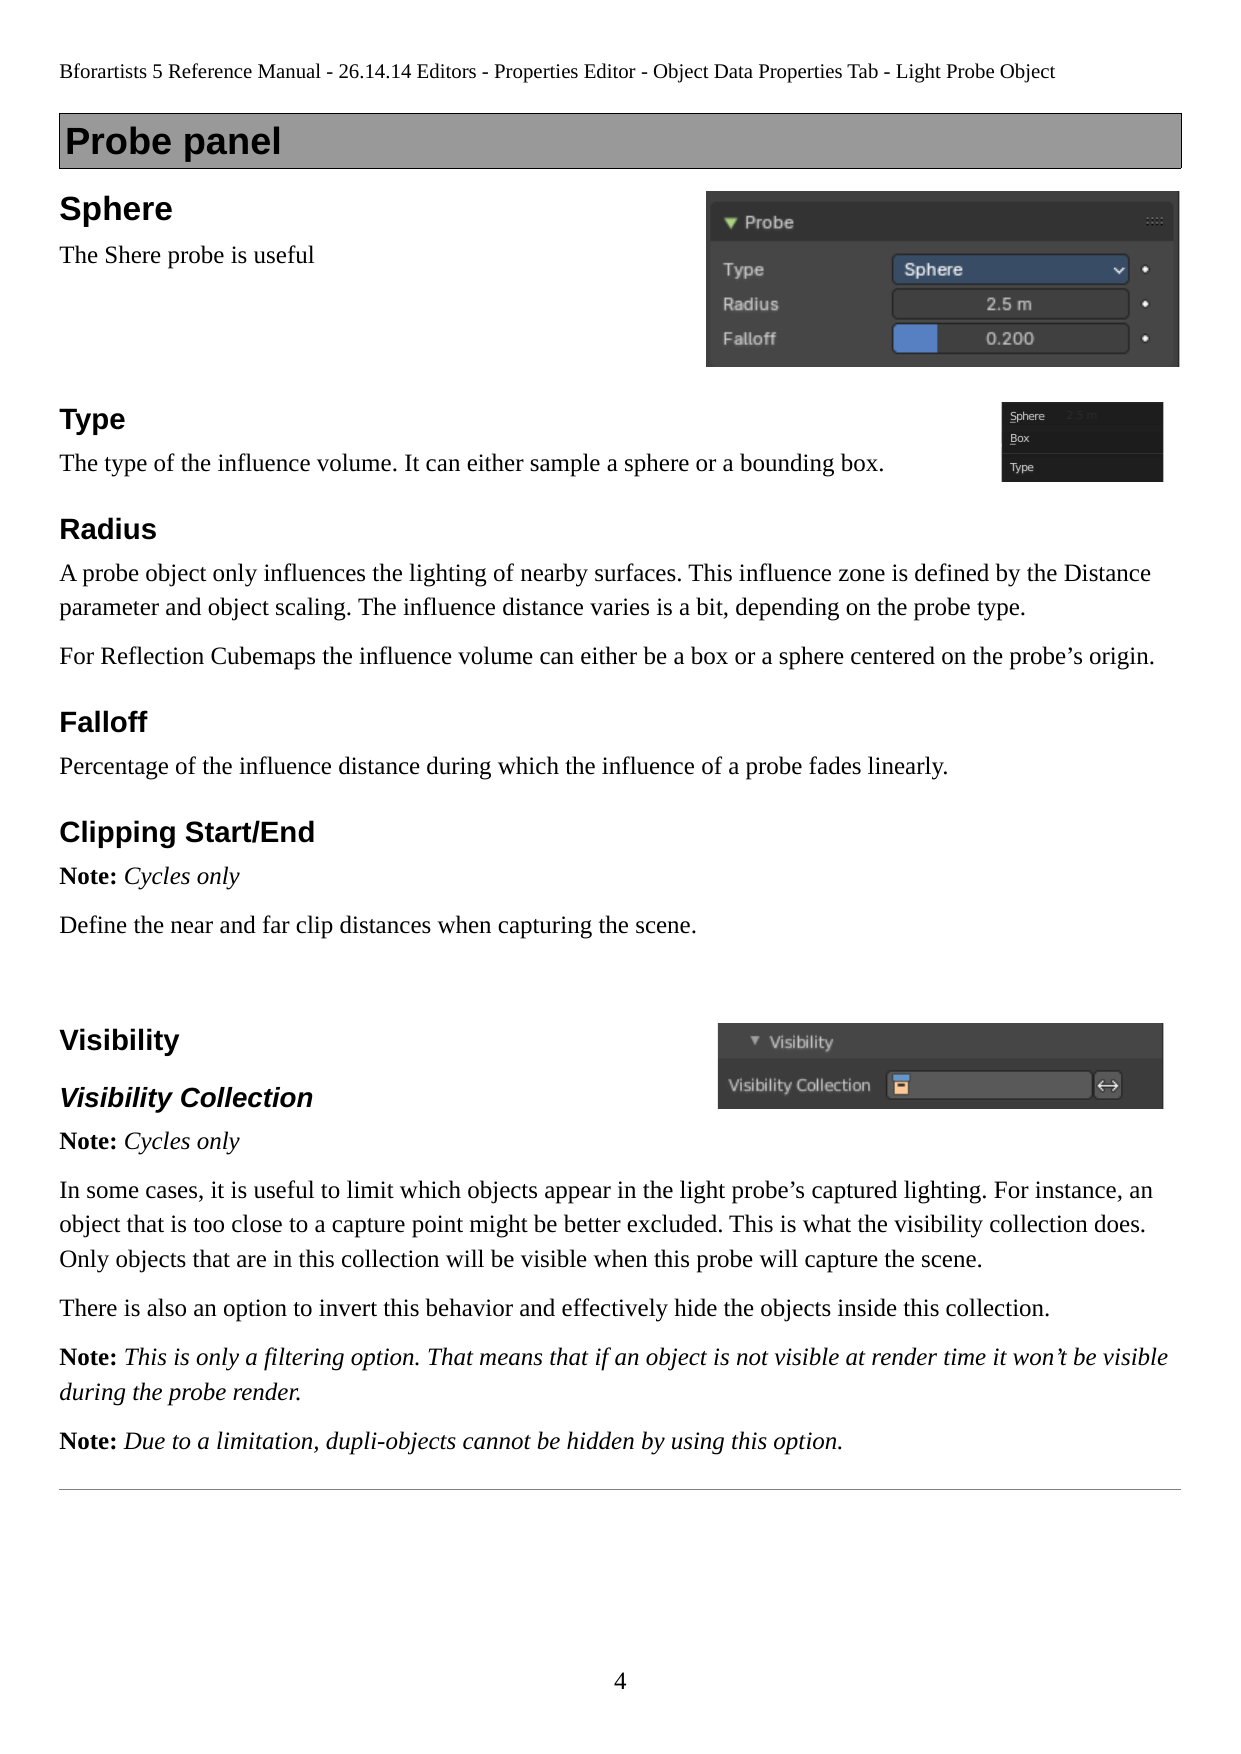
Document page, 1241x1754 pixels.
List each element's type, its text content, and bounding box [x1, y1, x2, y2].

subtitle [1164, 1023, 1181, 1057]
text Note: Cycles only [59, 1126, 1181, 1155]
text Note: Cycles only [59, 861, 1181, 890]
subtitle Radius [59, 512, 1181, 545]
subtitle Visibility [59, 1023, 717, 1057]
text For Reflection Cubemaps the influence volume can either be a box or a sphere centered on the probe’s origin. [59, 641, 1181, 670]
text The type of the influence volume. It can either sample a sphere or a bounding box. [59, 448, 1001, 477]
text Define the near and far clip distances when capturing the scene. [59, 910, 1181, 939]
subtitle [1164, 402, 1181, 435]
text In some cases, it is useful to limit which objects appear in the light probe’s captured lighting. For instance, an object that is too close to a capture point might be better excluded. This is what the visibility collection does. Only objects that are in this collection will be visible when this probe will capture the scene. [59, 1175, 1181, 1273]
text The Shere probe is useful [59, 240, 706, 269]
text A probe object only influences the lighting of nearby surfaces. This influence zone is defined by the Distance parameter and object scaling. The influence distance varies is a bit, depending on the probe type. [59, 558, 1181, 621]
text Note: Due to a limitation, dupli-objects cannot be hidden by using this option. [59, 1426, 1181, 1454]
text There is also an option to invert this behavior and effectively hide the objects inside this collection. [59, 1293, 1181, 1322]
subtitle Type [59, 402, 1001, 435]
text Percentage of the influence distance during which the influence of a probe fades linearly. [59, 751, 1181, 780]
table_header Probe panel [60, 114, 1181, 168]
subtitle Falloff [59, 705, 1181, 739]
picture [706, 191, 1180, 367]
subtitle Clipping Start/End [59, 815, 1181, 849]
subtitle Sphere [59, 189, 1181, 227]
text Note: This is only a filtering option. That means that if an object is not visible at render time it won’t be visible during the probe render. [59, 1342, 1181, 1405]
picture [717, 1023, 1164, 1109]
picture [1001, 402, 1164, 482]
subtitle Visibility Collection [59, 1082, 1181, 1113]
